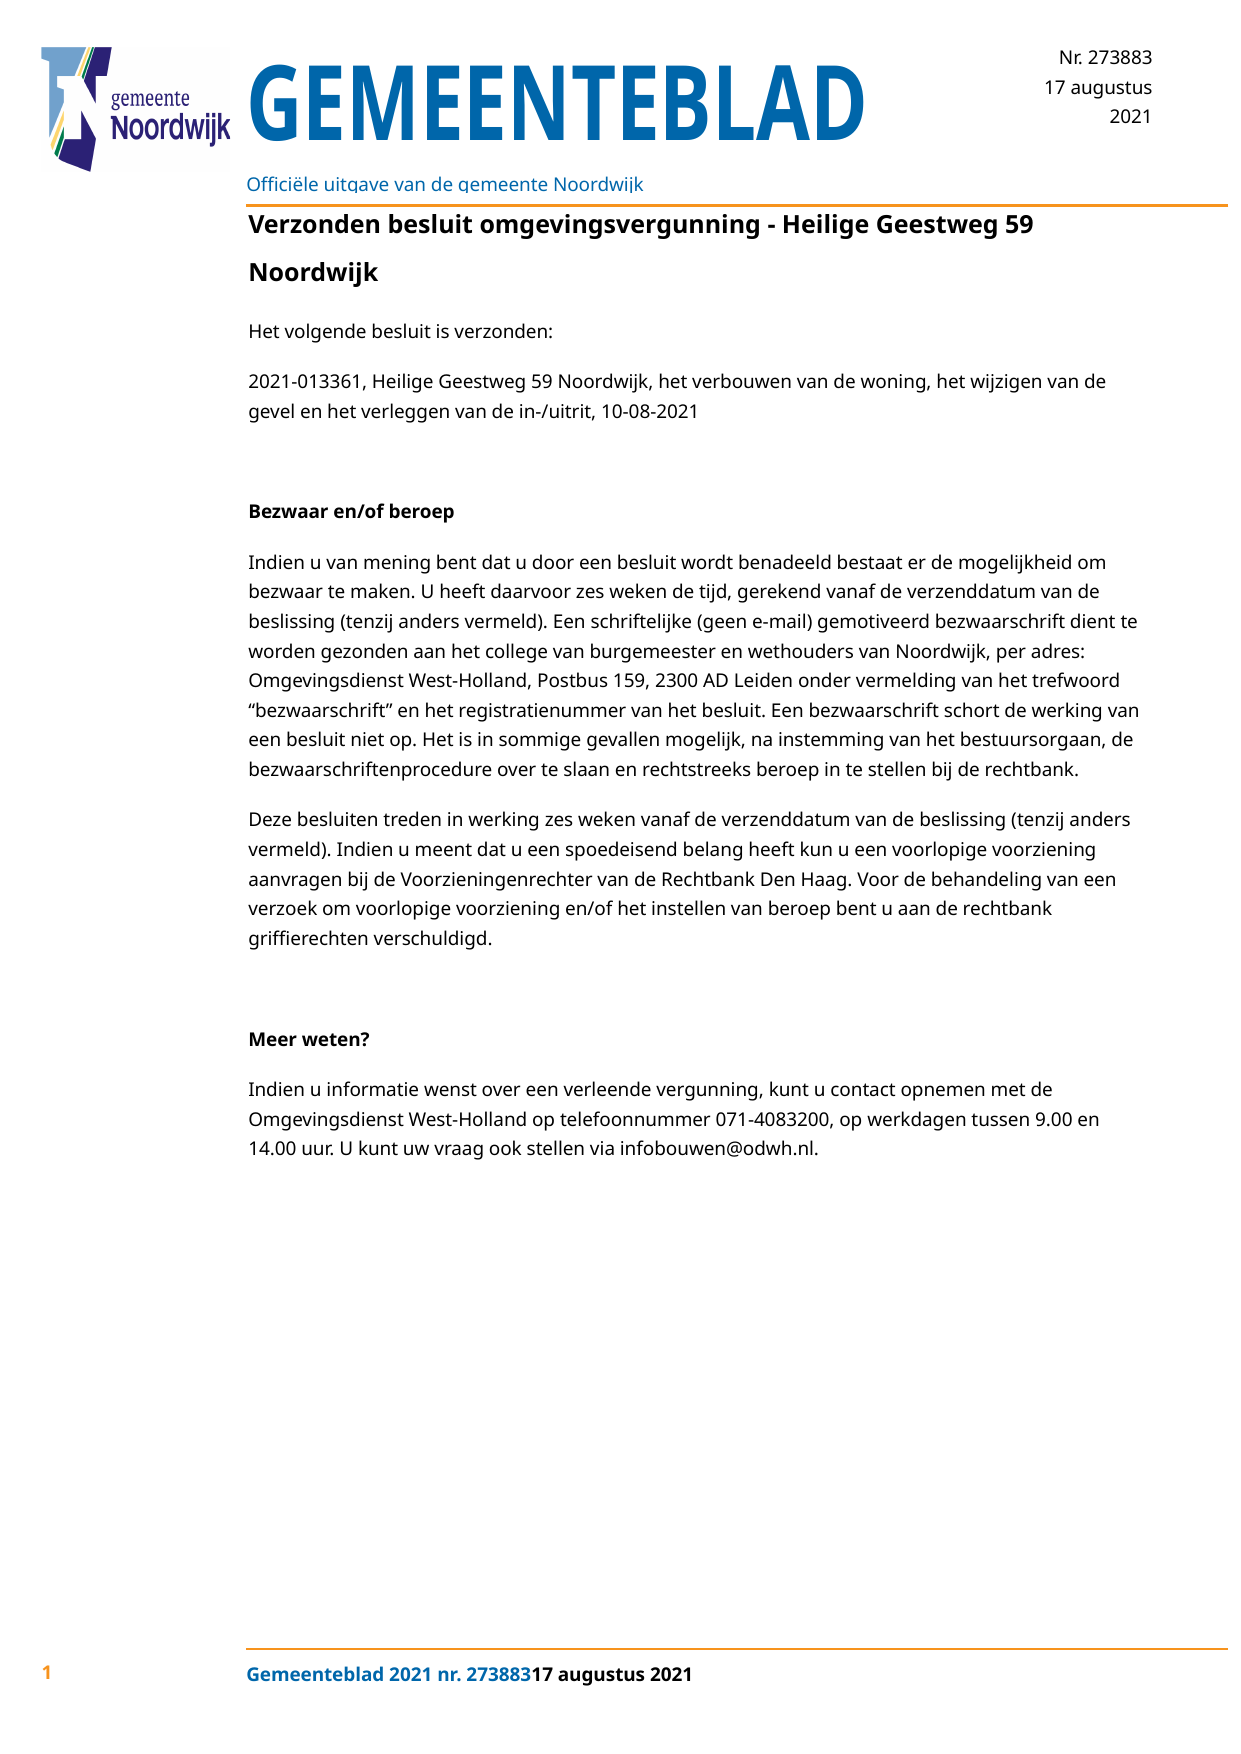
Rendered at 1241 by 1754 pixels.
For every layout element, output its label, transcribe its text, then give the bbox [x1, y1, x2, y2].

text 2021-013361, Heilige Geestweg 59 Noordwijk, het verbouwen van de woning, het wijzigen van de gevel en het verleggen van de in-/uitrit, 10-08-2021 [248, 368, 1152, 424]
text Het volgende besluit is verzonden: [248, 318, 1152, 344]
text Indien u van mening bent dat u door een besluit wordt benadeeld bestaat er de mogelijkheid om bezwaar te maken. U heeft daarvoor zes weken de tijd, gerekend vanaf de verzenddatum van de beslissing (tenzij anders vermeld). Een schriftelijke (geen e-mail) gemotiveerd bezwaarschrift dient te worden gezonden aan het college van burgemeester en wethouders van Noordwijk, per adres: Omgevingsdienst West-Holland, Postbus 159, 2300 AD Leiden onder vermelding van het trefwoord “bezwaarschrift” en het registratienummer van het besluit. Een bezwaarschrift schort de werking van een besluit niet op. Het is in sommige gevallen mogelijk, na instemming van het bestuursorgaan, de bezwaarschriftenprocedure over te slaan en rechtstreeks beroep in te stellen bij de rechtbank. [248, 549, 1152, 782]
text Bezwaar en/of beroep [248, 499, 1152, 524]
picture [41, 47, 231, 172]
text Meer weten? [248, 1026, 1152, 1052]
text Deze besluiten treden in werking zes weken vanaf de verzenddatum van de beslissing (tenzij anders vermeld). Indien u meent dat u een spoedeisend belang heeft kun u een voorlopige voorziening aanvragen bij de Voorzieningenrechter van de Rechtbank Den Haag. Voor de behandeling van een verzoek om voorlopige voorziening en/of het instellen van beroep bent u aan de rechtbank griffierechten verschuldigd. [248, 807, 1152, 951]
text Indien u informatie wenst over een verleende vergunning, kunt u contact opnemen met de Omgevingsdienst West-Holland op telefoonnummer 071-4083200, op werkdagen tussen 9.00 en 14.00 uur. U kunt uw vraag ook stellen via infobouwen@odwh.nl. [248, 1076, 1152, 1161]
text Verzonden besluit omgevingsvergunning - Heilige Geestweg 59 Noordwijk [248, 207, 1152, 288]
